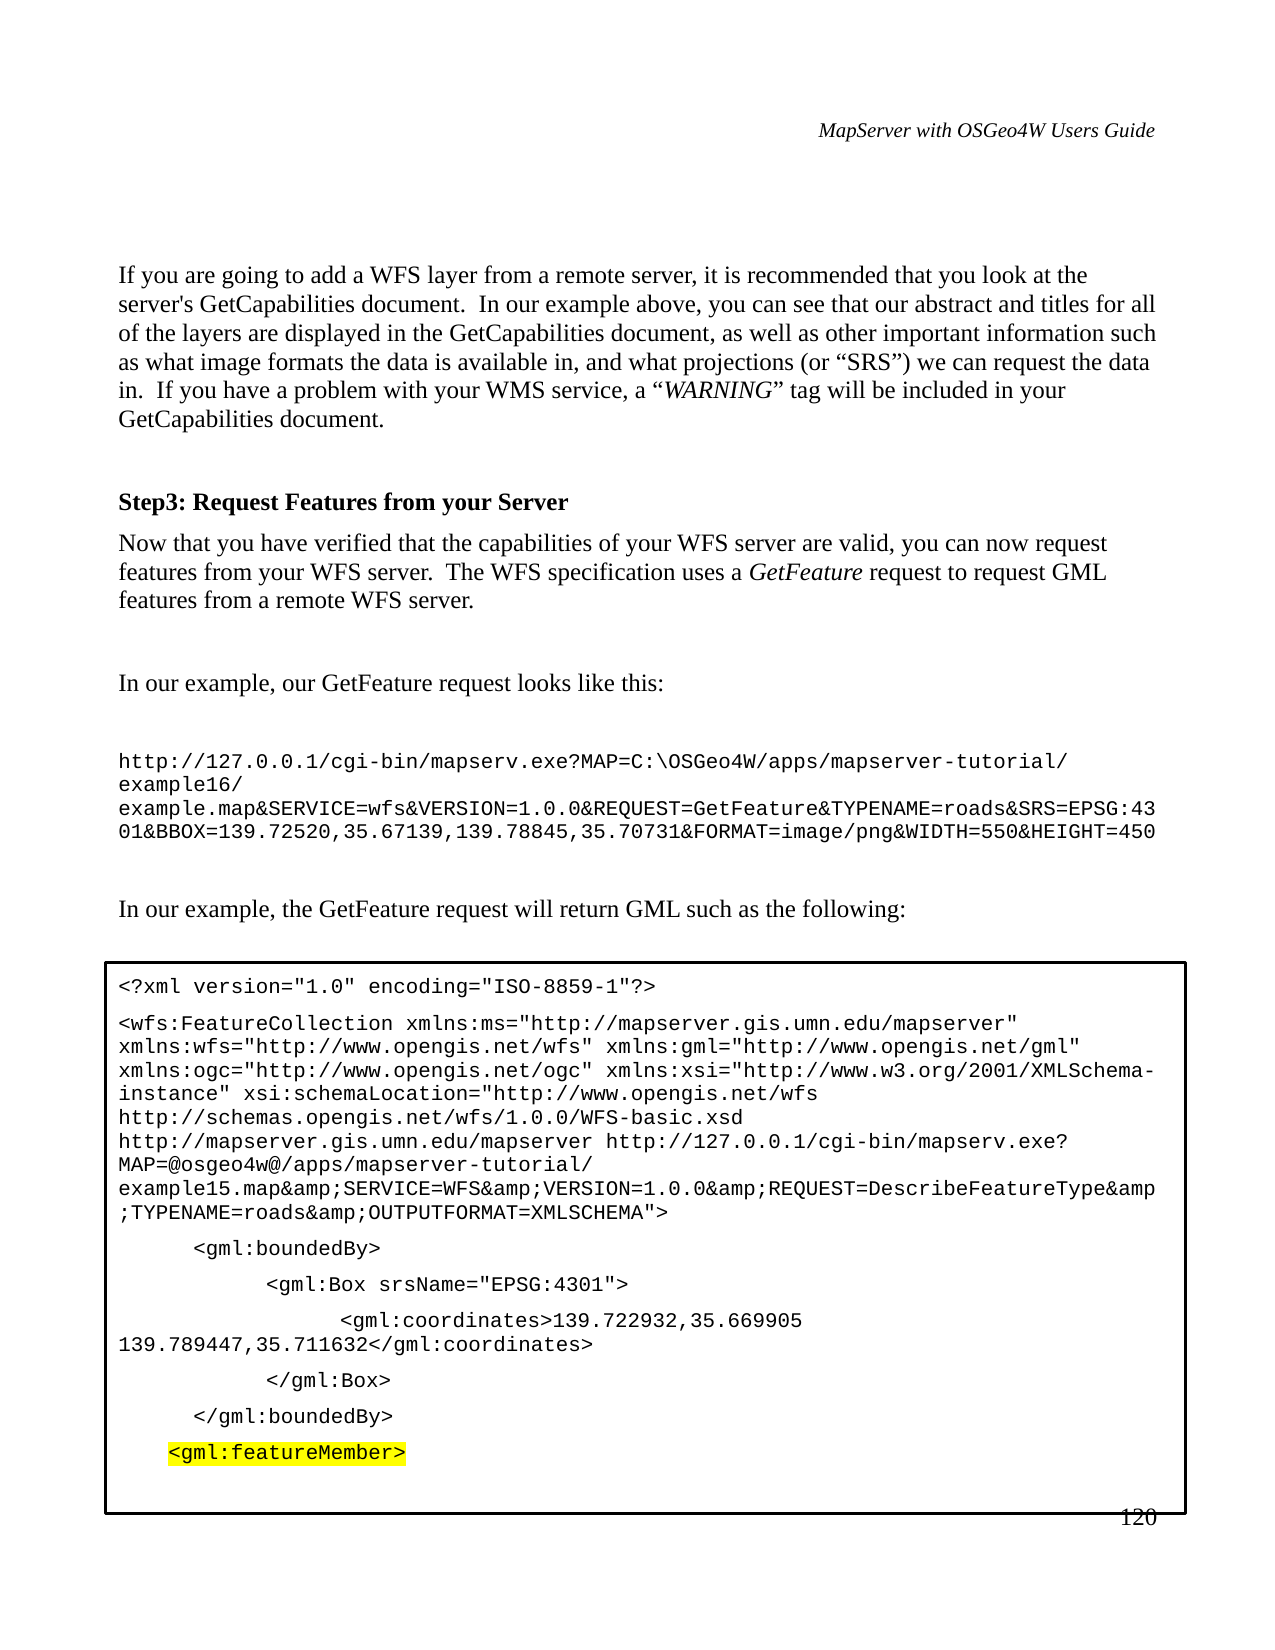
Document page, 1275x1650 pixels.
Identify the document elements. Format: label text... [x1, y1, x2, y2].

text <gml:boundedBy> [118, 1238, 1157, 1261]
text <gml:featureMember> [118, 1442, 1157, 1466]
text </gml:boundedBy> [118, 1406, 1157, 1430]
text <wfs:FeatureCollection xmlns:ms="http://mapserver.gis.umn.edu/mapserver" xmlns:wfs="http://www.opengis.net/wfs" xmlns:gml="http://www.opengis.net/gml" xmlns:ogc="http://www.opengis.net/ogc" xmlns:xsi="http://www.w3.org/2001/XMLSchema-instance" xsi:schemaLocation="http://www.opengis.net/wfs http://schemas.opengis.net/wfs/1.0.0/WFS-basic.xsd http://mapserver.gis.umn.edu/mapserver http://127.0.0.1/cgi-bin/mapserv.exe?MAP=@osgeo4w@/apps/mapserver-tutorial/example15.map&amp;SERVICE=WFS&amp;VERSION=1.0.0&amp;REQUEST=DescribeFeatureType&amp;TYPENAME=roads&amp;OUTPUTFORMAT=XMLSCHEMA"> [118, 1012, 1157, 1225]
text http://127.0.0.1/cgi-bin/mapserv.exe?MAP=C:\OSGeo4W/apps/mapserver-tutorial/example16/example.map&SERVICE=wfs&VERSION=1.0.0&REQUEST=GetFeature&TYPENAME=roads&SRS=EPSG:4301&BBOX=139.72520,35.67139,139.78845,35.70731&FORMAT=image/png&WIDTH=550&HEIGHT=450 [118, 751, 1157, 845]
text Step3: Request Features from your Server [118, 487, 1157, 516]
text </gml:Box> [118, 1370, 1157, 1393]
text If you are going to add a WFS layer from a remote server, it is recommended that you look at the server's GetCapabilities document. In our example above, you can see that our abstract and titles for all of the layers are displayed in the GetCapabilities document, as well as other important information such as what image formats the data is available in, and what projections (or “SRS”) we can request the data in. If you have a problem with your WMS service, a “WARNING” tag will be included in your GetCapabilities document. [118, 261, 1157, 433]
text <?xml version="1.0" encoding="ISO-8859-1"?> [118, 976, 1157, 1000]
text In our example, the GetFeature request will return GML such as the following: [118, 894, 1157, 923]
text In our example, our GetFeature request looks like this: [118, 668, 1157, 697]
text Now that you have verified that the capabilities of your WFS server are valid, you can now request features from your WFS server. The WFS specification uses a GetFeature request to request GML features from a remote WFS server. [118, 528, 1157, 614]
text <gml:coordinates>139.722932,35.669905 139.789447,35.711632</gml:coordinates> [118, 1310, 1157, 1357]
text <gml:Box srsName="EPSG:4301"> [118, 1274, 1157, 1298]
